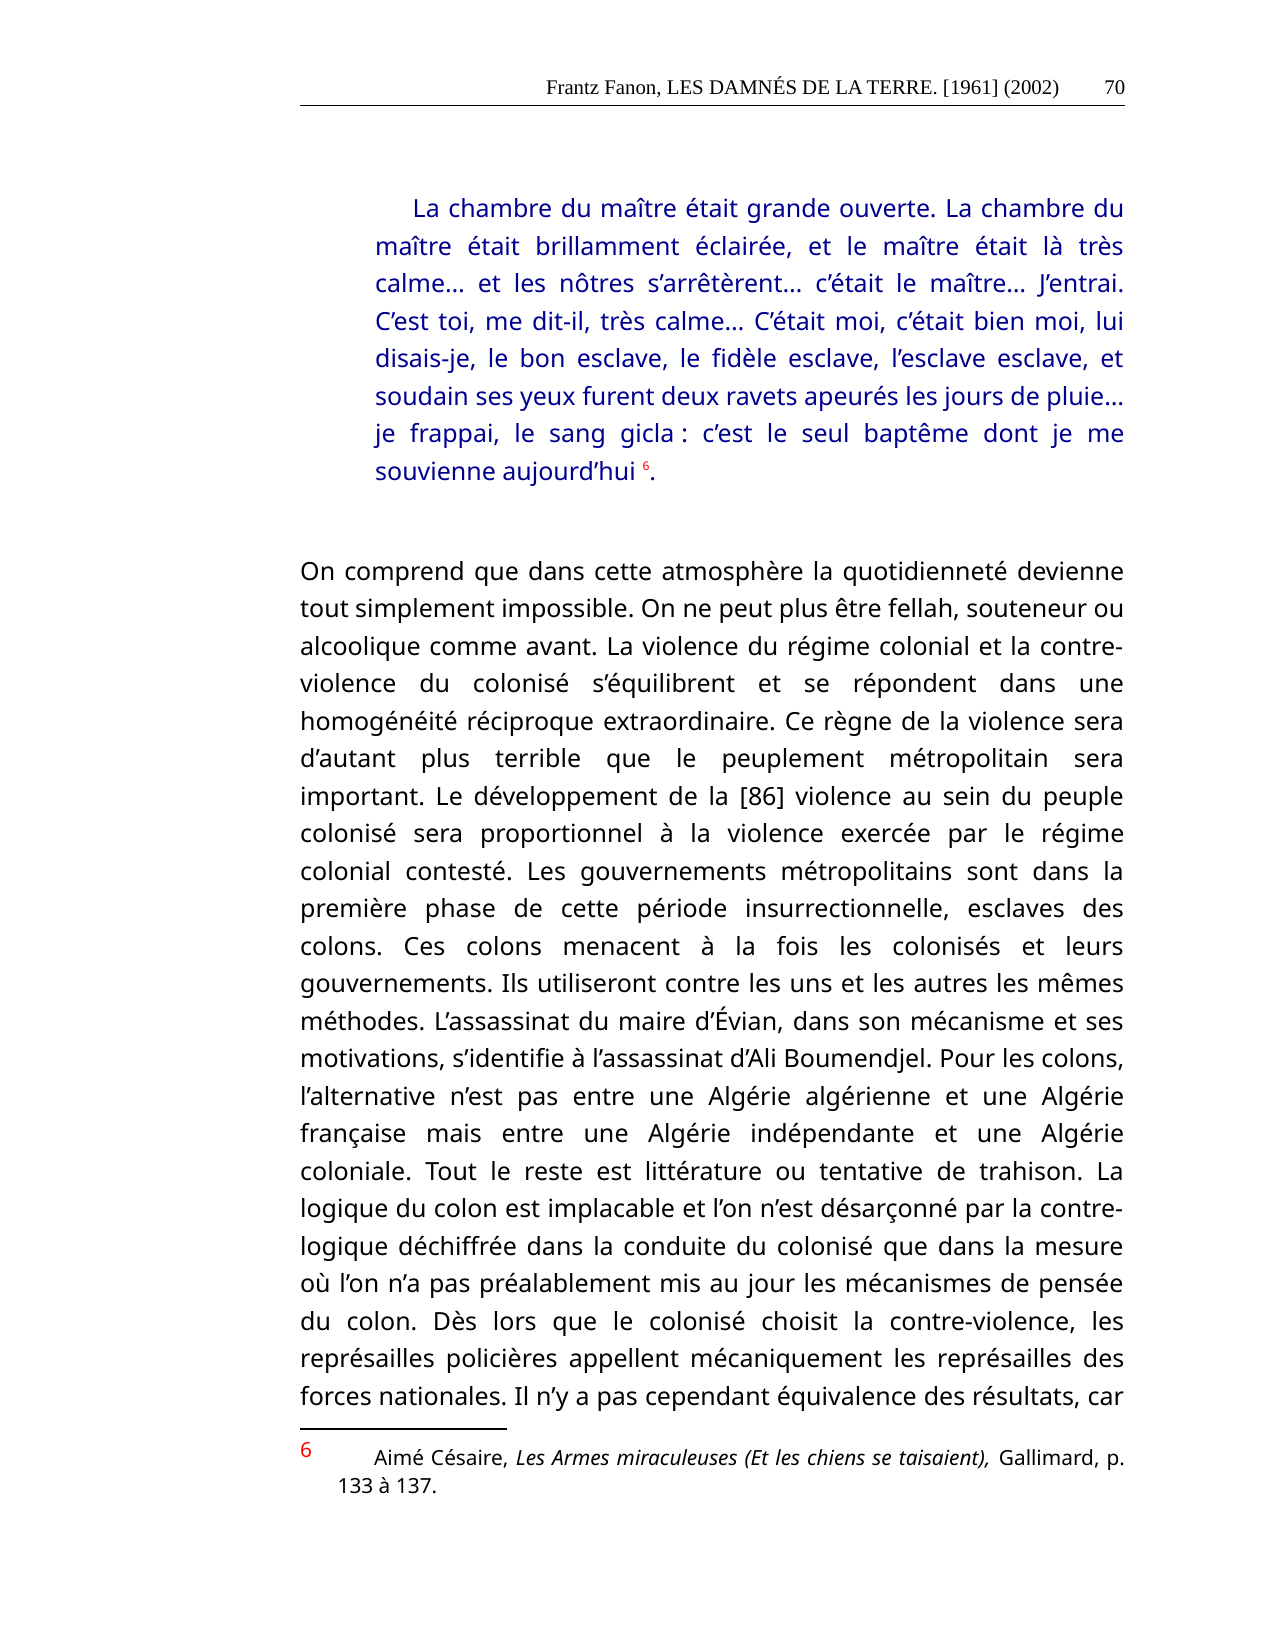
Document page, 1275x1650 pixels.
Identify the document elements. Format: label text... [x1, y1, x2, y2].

text La chambre du maître était grande ouverte. La chambre du maître était brillamment éclairée, et le maître était là très calme… et les nôtres s’arrêtèrent… c’était le maître… J’entrai. C’est toi, me dit-il, très calme… C’était moi, c’était bien moi, lui disais-je, le bon esclave, le fidèle esclave, l’esclave esclave, et soudain ses yeux furent deux ravets apeurés les jours de pluie… je frappai, le sang gicla : c’est le seul baptême dont je me souvienne aujourd’hui . [375, 187, 1125, 487]
text On comprend que dans cette atmosphère la quotidienneté devienne tout simplement impossible. On ne peut plus être fellah, souteneur ou alcoolique comme avant. La violence du régime colonial et la contre-violence du colonisé s’équilibrent et se répondent dans une homogénéité réciproque extraordinaire. Ce règne de la violence sera d’autant plus terrible que le peuplement métropolitain sera important. Le développement de la [86] violence au sein du peuple colonisé sera proportionnel à la violence exercée par le régime colonial contesté. Les gouvernements métropolitains sont dans la première phase de cette période insurrectionnelle, esclaves des colons. Ces colons menacent à la fois les colonisés et leurs gouvernements. Ils utiliseront contre les uns et les autres les mêmes méthodes. L’assassinat du maire d’Évian, dans son mécanisme et ses motivations, s’identifie à l’assassinat d’Ali Boumendjel. Pour les colons, l’alternative n’est pas entre une Algérie algérienne et une Algérie française mais entre une Algérie indépendante et une Algérie coloniale. Tout le reste est littérature ou tentative de trahison. La logique du colon est implacable et l’on n’est désarçonné par la contre-logique déchiffrée dans la conduite du colonisé que dans la mesure où l’on n’a pas préalablement mis au jour les mécanismes de pensée du colon. Dès lors que le colonisé choisit la contre-violence, les représailles policières appellent mécaniquement les représailles des forces nationales. Il n’y a pas cependant équivalence des résultats, car [300, 550, 1125, 1412]
text Aimé Césaire, Les Armes miraculeuses (Et les chiens se taisaient), Gallimard, p. 133 à 137. [300, 1435, 1125, 1500]
